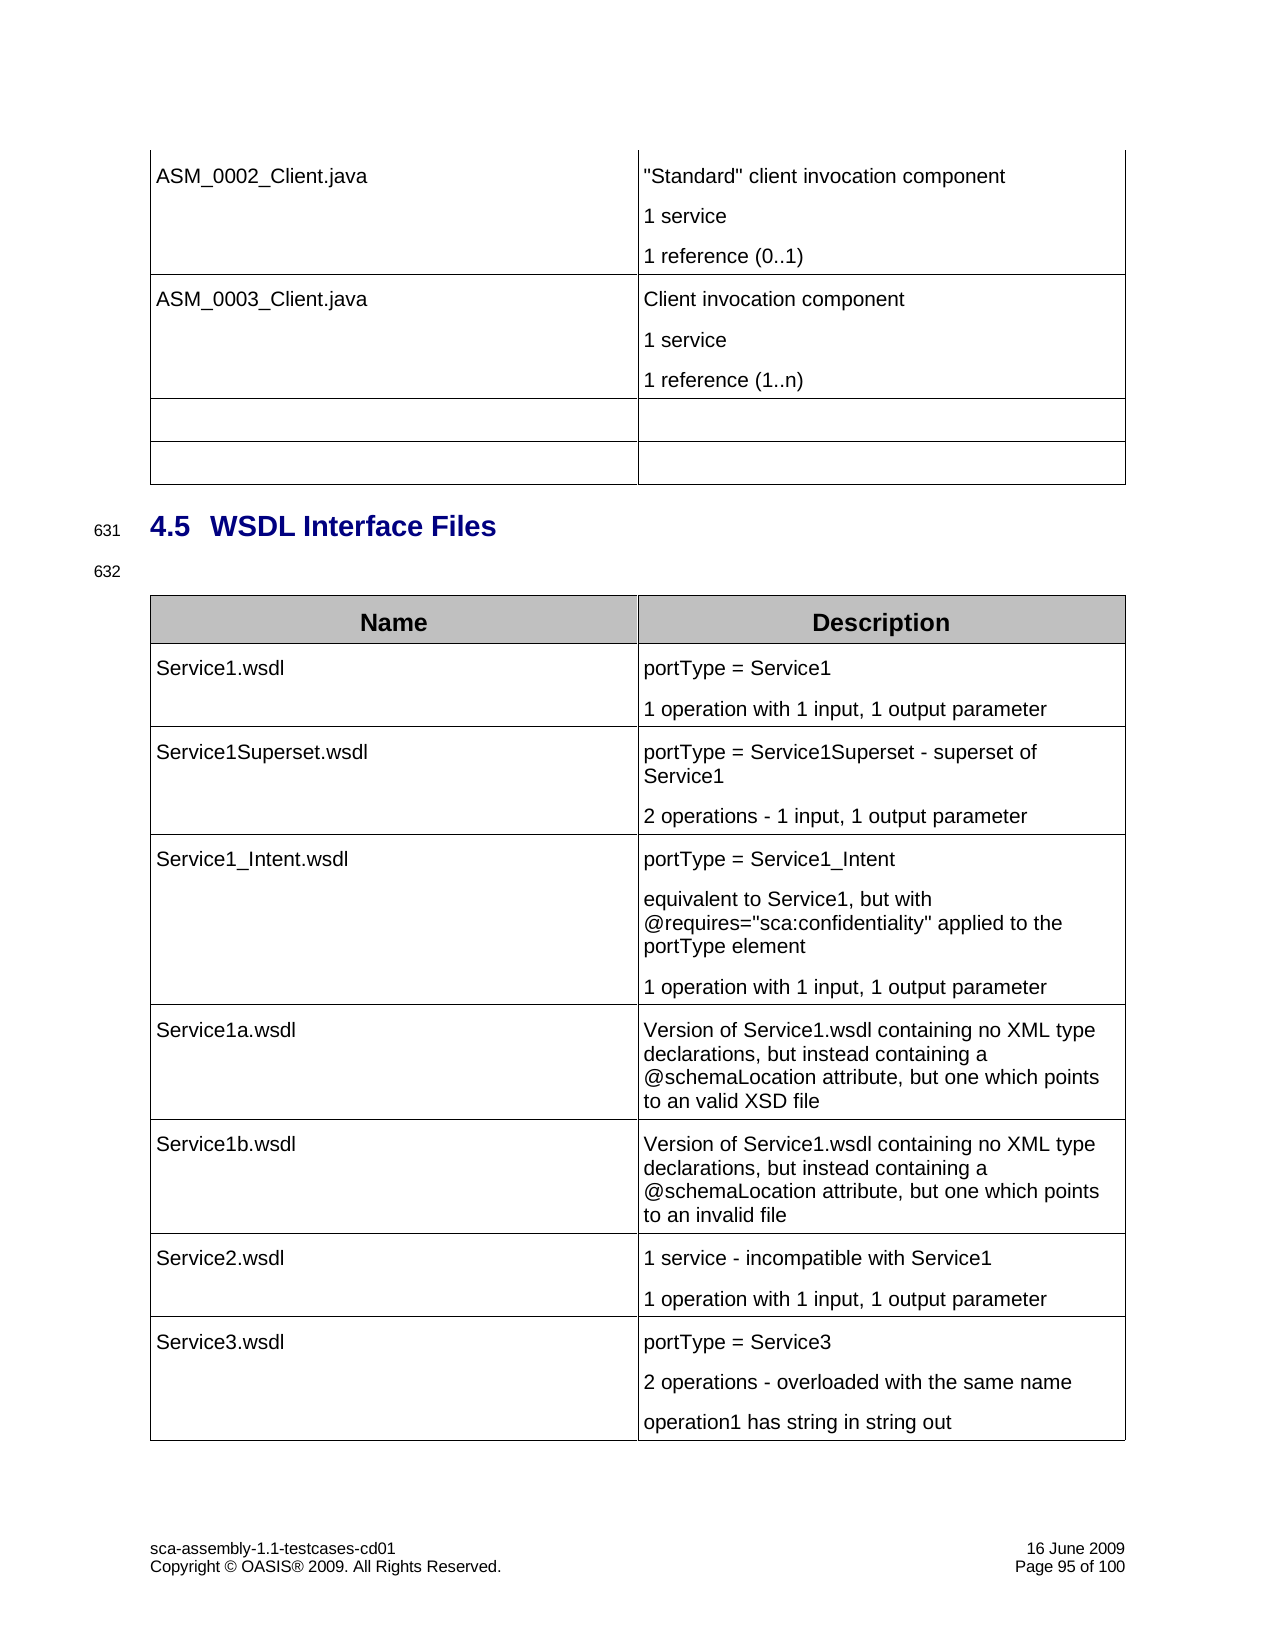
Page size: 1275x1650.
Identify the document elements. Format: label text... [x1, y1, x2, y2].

table_cell Service1.wsdl [151, 644, 637, 726]
table_cell portType = Service1Superset - superset of Service1 2 operations - 1 input, 1 output parameter [639, 727, 1125, 834]
table_cell ASM_0003_Client.java [151, 275, 637, 398]
table_cell portType = Service3 2 operations - overloaded with the same name operation1 has string in string out [639, 1317, 1125, 1440]
table_cell Service2.wsdl [151, 1234, 637, 1316]
table_cell ASM_0002_Client.java [151, 150, 637, 274]
table_cell [639, 399, 1125, 441]
table_cell [151, 442, 637, 484]
subtitle WSDL Interface Files [150, 509, 1125, 542]
table_cell Service1b.wsdl [151, 1120, 637, 1233]
table_cell portType = Service1_Intent equivalent to Service1, but with @requires="sca:confidentiality" applied to the portType element 1 operation with 1 input, 1 output parameter [639, 835, 1125, 1004]
table_cell 1 service - incompatible with Service1 1 operation with 1 input, 1 output parameter [639, 1234, 1125, 1316]
table_cell Service1Superset.wsdl [151, 727, 637, 834]
table_cell portType = Service1 1 operation with 1 input, 1 output parameter [639, 644, 1125, 726]
table_header Name [151, 596, 637, 643]
table_cell Version of Service1.wsdl containing no XML type declarations, but instead containing a @schemaLocation attribute, but one which points to an valid XSD file [639, 1005, 1125, 1119]
table_header Description [639, 596, 1125, 643]
table_cell Client invocation component 1 service 1 reference (1..n) [639, 275, 1125, 398]
table_cell [151, 399, 637, 441]
table_cell "Standard" client invocation component 1 service 1 reference (0..1) [639, 150, 1125, 274]
table_cell Version of Service1.wsdl containing no XML type declarations, but instead containing a @schemaLocation attribute, but one which points to an invalid file [639, 1120, 1125, 1233]
table_cell Service1_Intent.wsdl [151, 835, 637, 1004]
table_cell Service3.wsdl [151, 1317, 637, 1440]
table_cell Service1a.wsdl [151, 1005, 637, 1119]
table_cell [639, 442, 1125, 484]
